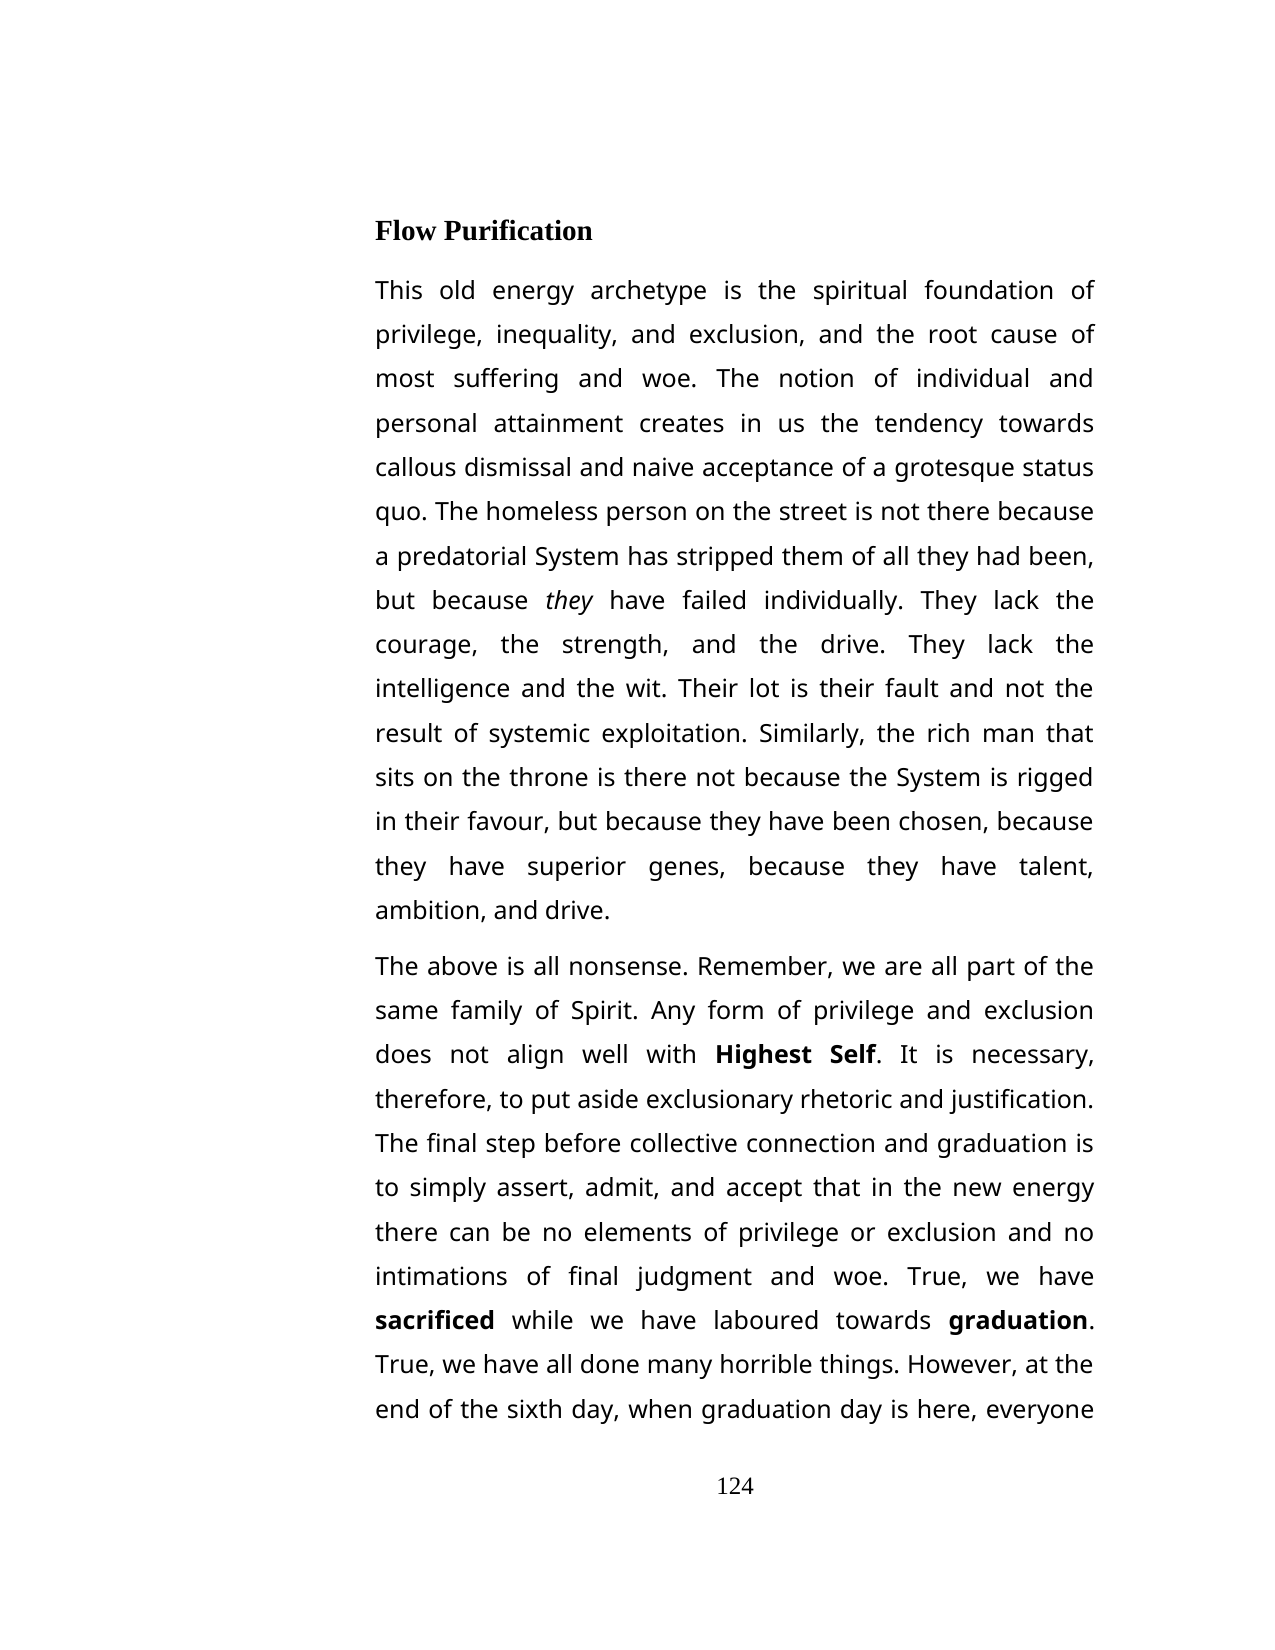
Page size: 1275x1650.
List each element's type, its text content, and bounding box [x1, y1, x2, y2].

text This old energy archetype is the spiritual foundation of privilege, inequality, and exclusion, and the root cause of most suffering and woe. The notion of individual and personal attainment creates in us the tendency towards callous dismissal and naive acceptance of a grotesque status quo. The homeless person on the street is not there because a predatorial System has stripped them of all they had been, but because they have failed individually. They lack the courage, the strength, and the drive. They lack the intelligence and the wit. Their lot is their fault and not the result of systemic exploitation. Similarly, the rich man that sits on the throne is there not because the System is rigged in their favour, but because they have been chosen, because they have superior genes, because they have talent, ambition, and drive. [375, 273, 1095, 926]
text The above is all nonsense. Remember, we are all part of the same family of Spirit. Any form of privilege and exclusion does not align well with Highest Self. It is necessary, therefore, to put aside exclusionary rhetoric and justification. The final step before collective connection and graduation is to simply assert, admit, and accept that in the new energy there can be no elements of privilege or exclusion and no intimations of final judgment and woe. True, we have sacrificed while we have laboured towards graduation. True, we have all done many horrible things. However, at the end of the sixth day, when graduation day is here, everyone [375, 949, 1095, 1425]
subtitle Flow Purification [375, 213, 1095, 247]
